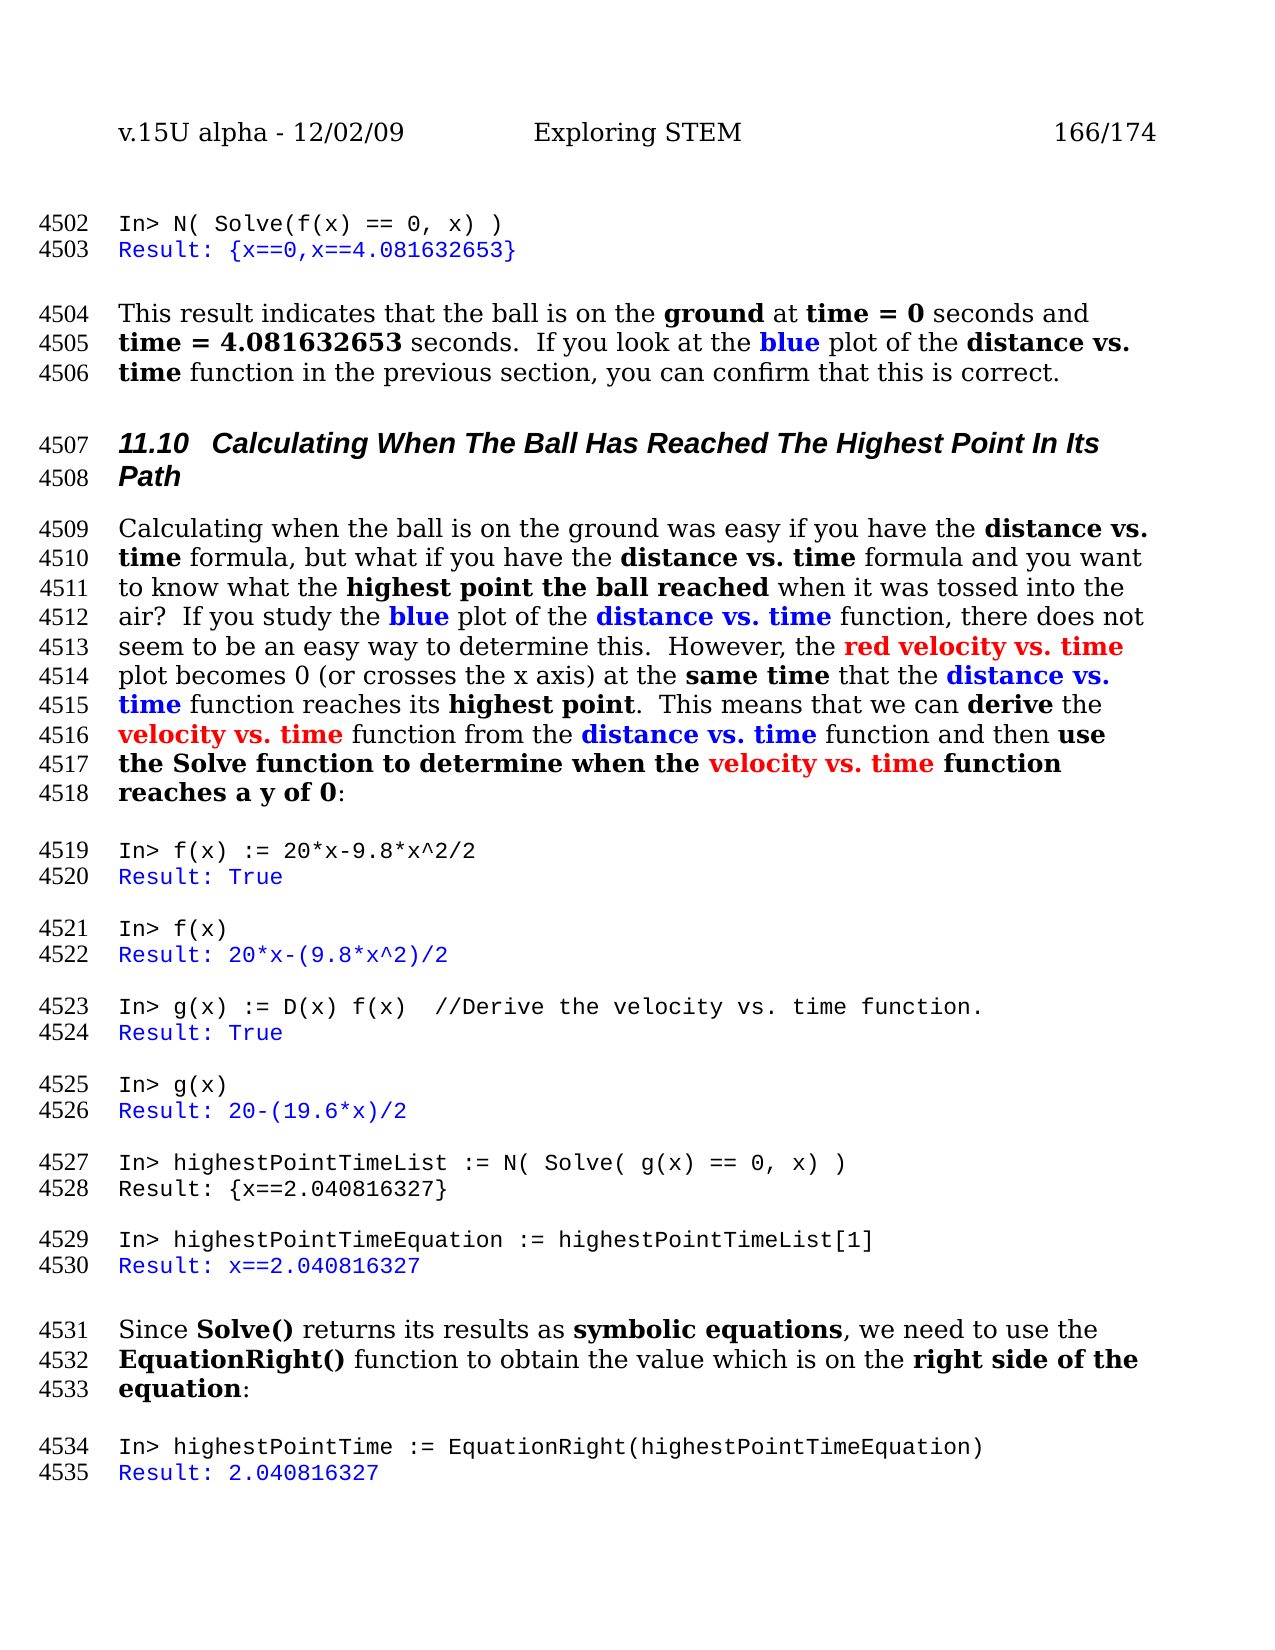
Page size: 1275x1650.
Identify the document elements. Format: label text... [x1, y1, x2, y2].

subtitle Calculating When The Ball Has Reached The Highest Point In Its Path [118, 426, 1157, 493]
text In> N( Solve(f(x) == 0, x) ) [118, 212, 1157, 238]
text In> highestPointTimeList := N( Solve( g(x) == 0, x) ) [118, 1151, 1157, 1177]
text In> f(x) := 20*x-9.8*x^2/2 [118, 840, 1157, 866]
text In> g(x) [118, 1073, 1157, 1099]
text Result: 2.040816327 [118, 1462, 1157, 1487]
text Result: x==2.040816327 [118, 1255, 1157, 1281]
text Calculating when the ball is on the ground was easy if you have the distance vs. time formula, but what if you have the distance vs. time formula and you want to know what the highest point the ball reached when it was tossed into the air? If you study the blue plot of the distance vs. time function, there does not seem to be an easy way to determine this. However, the red velocity vs. time plot becomes 0 (or crosses the x axis) at the same time that the distance vs. time function reaches its highest point. This means that we can derive the velocity vs. time function from the distance vs. time function and then use the Solve function to determine when the velocity vs. time function reaches a y of 0: [118, 514, 1157, 808]
text Result: {x==2.040816327} [118, 1177, 1157, 1203]
text In> highestPointTime := EquationRight(highestPointTimeEquation) [118, 1436, 1157, 1462]
text Result: True [118, 1021, 1157, 1047]
text Result: True [118, 866, 1157, 892]
text Result: 20-(19.6*x)/2 [118, 1099, 1157, 1125]
text In> g(x) := D(x) f(x) //Derive the velocity vs. time function. [118, 995, 1157, 1021]
text Result: 20*x-(9.8*x^2)/2 [118, 943, 1157, 969]
text This result indicates that the ball is on the ground at time = 0 seconds and time = 4.081632653 seconds. If you look at the blue plot of the distance vs. time function in the previous section, you can confirm that this is correct. [118, 299, 1157, 387]
text In> f(x) [118, 917, 1157, 943]
text In> highestPointTimeEquation := highestPointTimeList[1] [118, 1229, 1157, 1255]
text Result: {x==0,x==4.081632653} [118, 238, 1157, 264]
text Since Solve() returns its results as symbolic equations, we need to use the EquationRight() function to obtain the value which is on the right side of the equation: [118, 1316, 1157, 1404]
